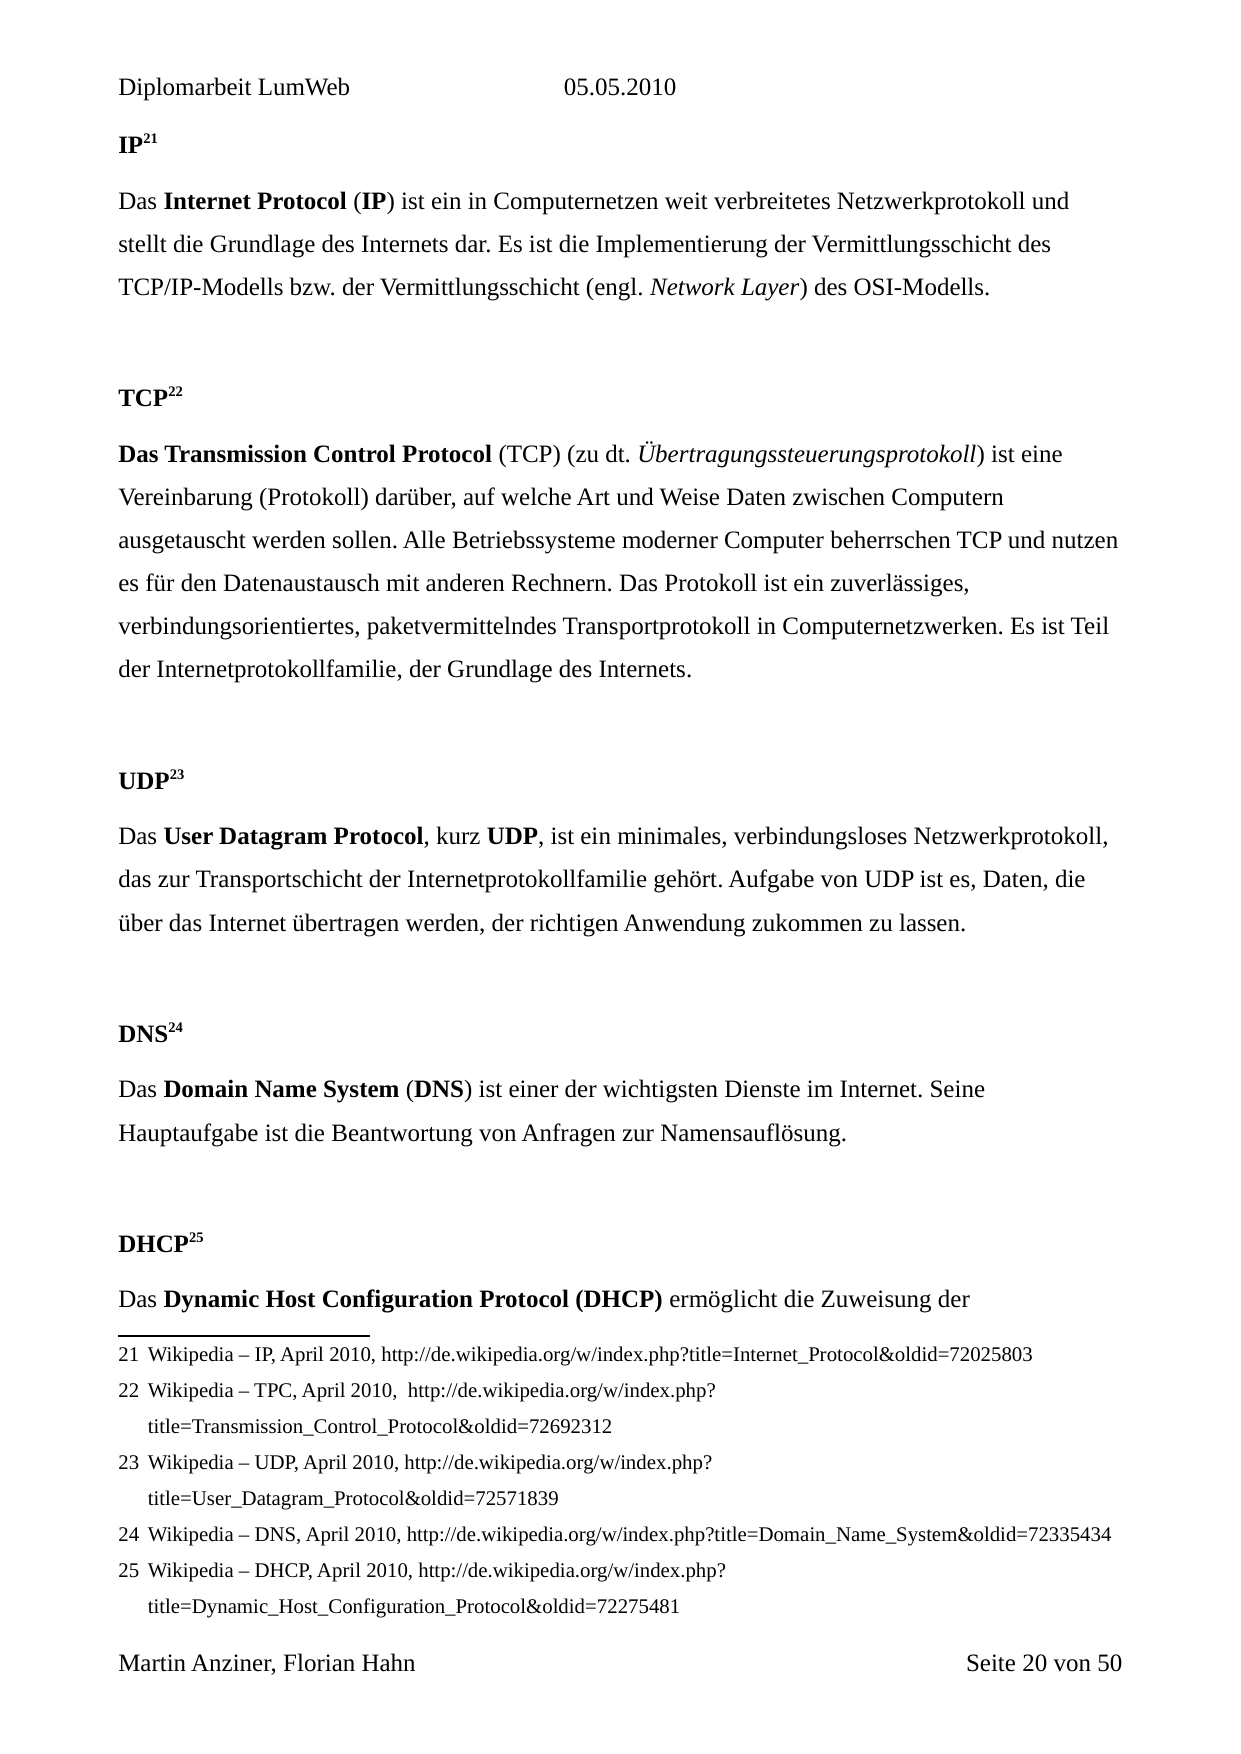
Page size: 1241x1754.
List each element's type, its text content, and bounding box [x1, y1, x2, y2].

text Das User Datagram Protocol, kurz UDP, ist ein minimales, verbindungsloses Netzwerkprotokoll, das zur Transportschicht der Internetprotokollfamilie gehört. Aufgabe von UDP ist es, Daten, die über das Internet übertragen werden, der richtigen Anwendung zukommen zu lassen. [118, 821, 1122, 936]
text Wikipedia – IP, April 2010, http://de.wikipedia.org/w/index.php?title=Internet_Protocol&oldid=72025803 [118, 1342, 1122, 1366]
text DHCP [118, 1229, 1122, 1258]
text IP [118, 130, 1122, 159]
text Wikipedia – TPC, April 2010, http://de.wikipedia.org/w/index.php?title=Transmission_Control_Protocol&oldid=72692312 [118, 1378, 1122, 1438]
text Das Transmission Control Protocol (TCP) (zu dt. Übertragungssteuerungsprotokoll) ist eine Vereinbarung (Protokoll) darüber, auf welche Art und Weise Daten zwischen Computern ausgetauscht werden sollen. Alle Betriebssysteme moderner Computer beherrschen TCP und nutzen es für den Datenaustausch mit anderen Rechnern. Das Protokoll ist ein zuverlässiges, verbindungsorientiertes, paketvermittelndes Transportprotokoll in Computernetzwerken. Es ist Teil der Internetprotokollfamilie, der Grundlage des Internets. [118, 439, 1122, 683]
text Wikipedia – DHCP, April 2010, http://de.wikipedia.org/w/index.php?title=Dynamic_Host_Configuration_Protocol&oldid=72275481 [118, 1558, 1122, 1618]
text Das Dynamic Host Configuration Protocol (DHCP) ermöglicht die Zuweisung der [118, 1284, 1122, 1313]
text TCP [118, 383, 1122, 412]
text Das Internet Protocol (IP) ist ein in Computernetzen weit verbreitetes Netzwerkprotokoll und stellt die Grundlage des Internets dar. Es ist die Implementierung der Vermittlungsschicht des TCP/IP-Modells bzw. der Vermittlungsschicht (engl. Network Layer) des OSI-Modells. [118, 186, 1122, 301]
text DNS [118, 1019, 1122, 1048]
text Wikipedia – DNS, April 2010, http://de.wikipedia.org/w/index.php?title=Domain_Name_System&oldid=72335434 [118, 1522, 1122, 1546]
text Wikipedia – UDP, April 2010, http://de.wikipedia.org/w/index.php?title=User_Datagram_Protocol&oldid=72571839 [118, 1450, 1122, 1510]
text Das Domain Name System (DNS) ist einer der wichtigsten Dienste im Internet. Seine Hauptaufgabe ist die Beantwortung von Anfragen zur Namensauflösung. [118, 1074, 1122, 1146]
text UDP [118, 766, 1122, 794]
